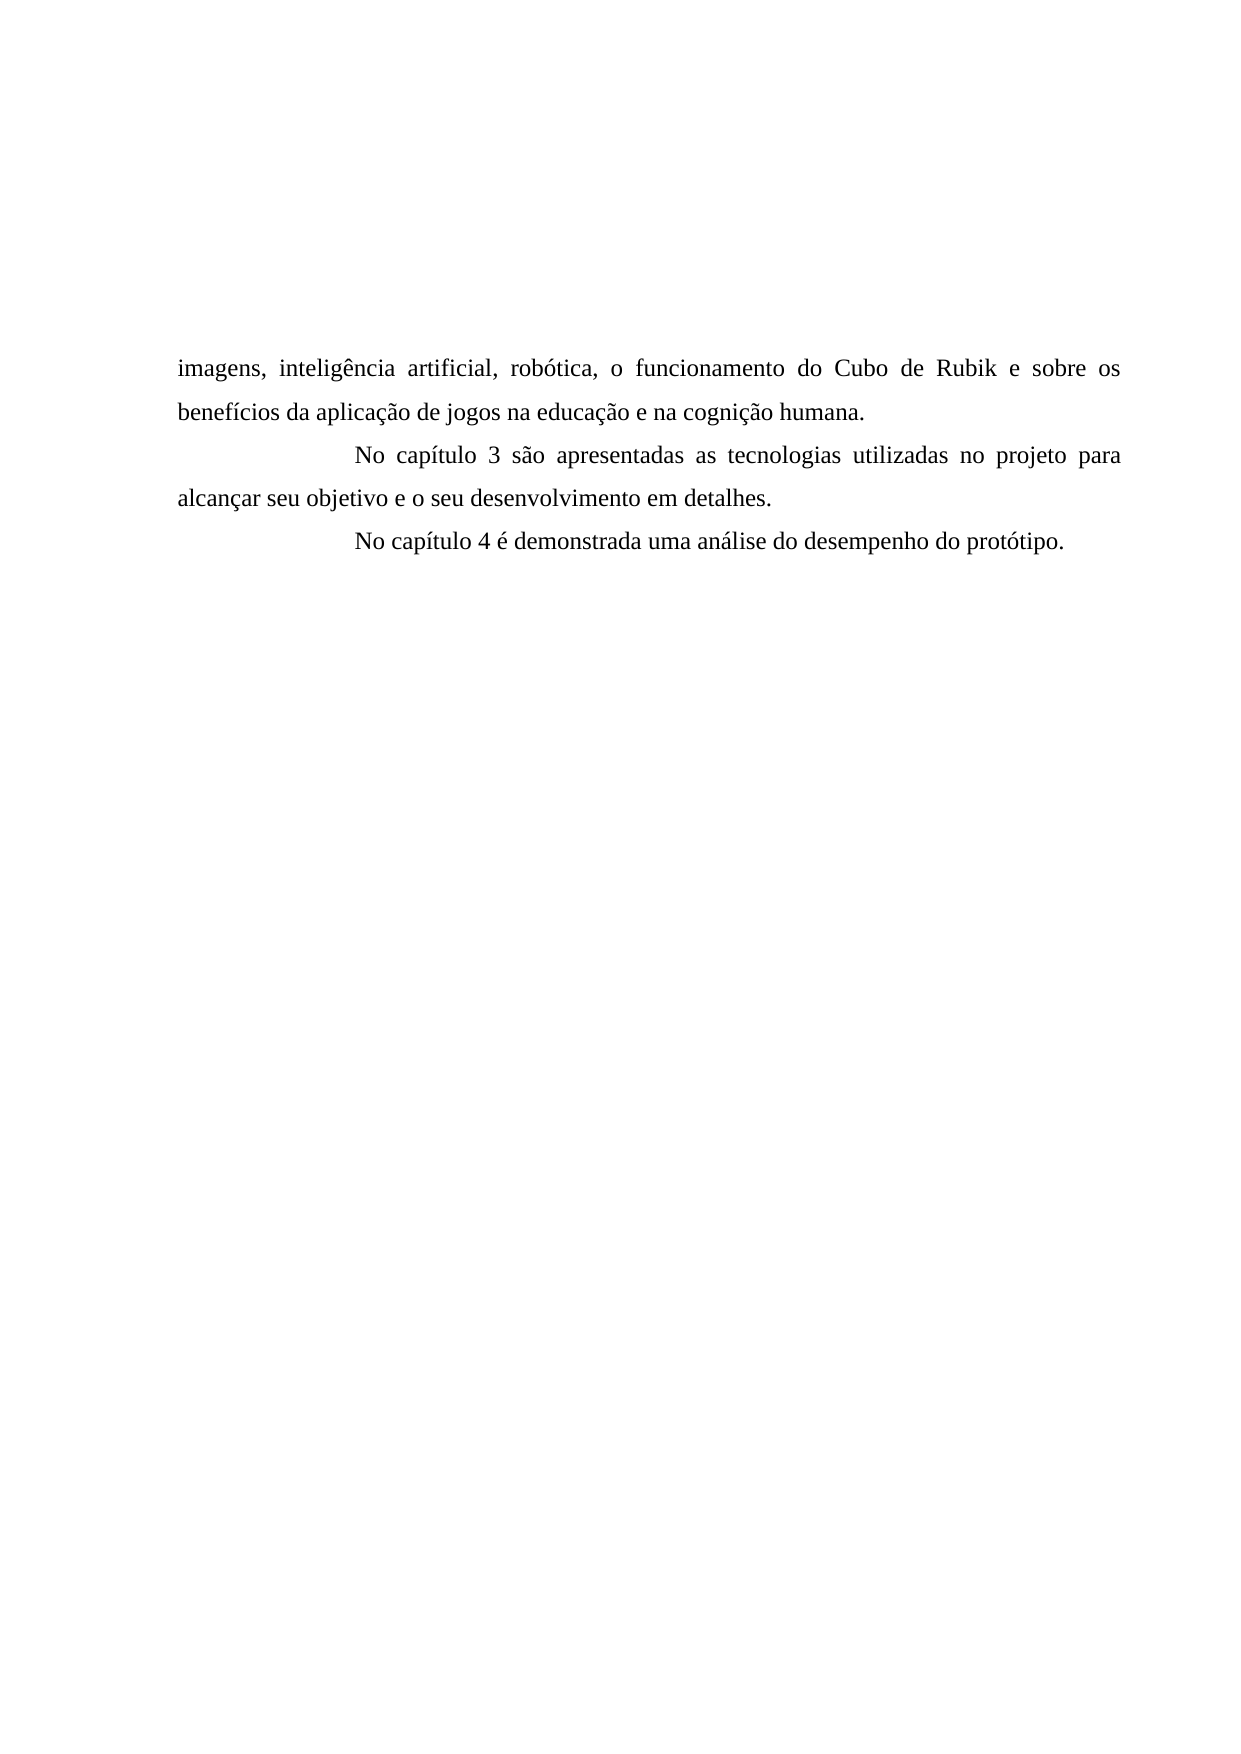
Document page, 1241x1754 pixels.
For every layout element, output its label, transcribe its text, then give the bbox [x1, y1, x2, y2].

text imagens, inteligência artificial, robótica, o funcionamento do Cubo de Rubik e sobre os benefícios da aplicação de jogos na educação e na cognição humana. [177, 353, 1122, 425]
text No capítulo 3 são apresentadas as tecnologias utilizadas no projeto para alcançar seu objetivo e o seu desenvolvimento em detalhes. [177, 440, 1122, 512]
text No capítulo 4 é demonstrada uma análise do desempenho do protótipo. [177, 526, 1122, 555]
